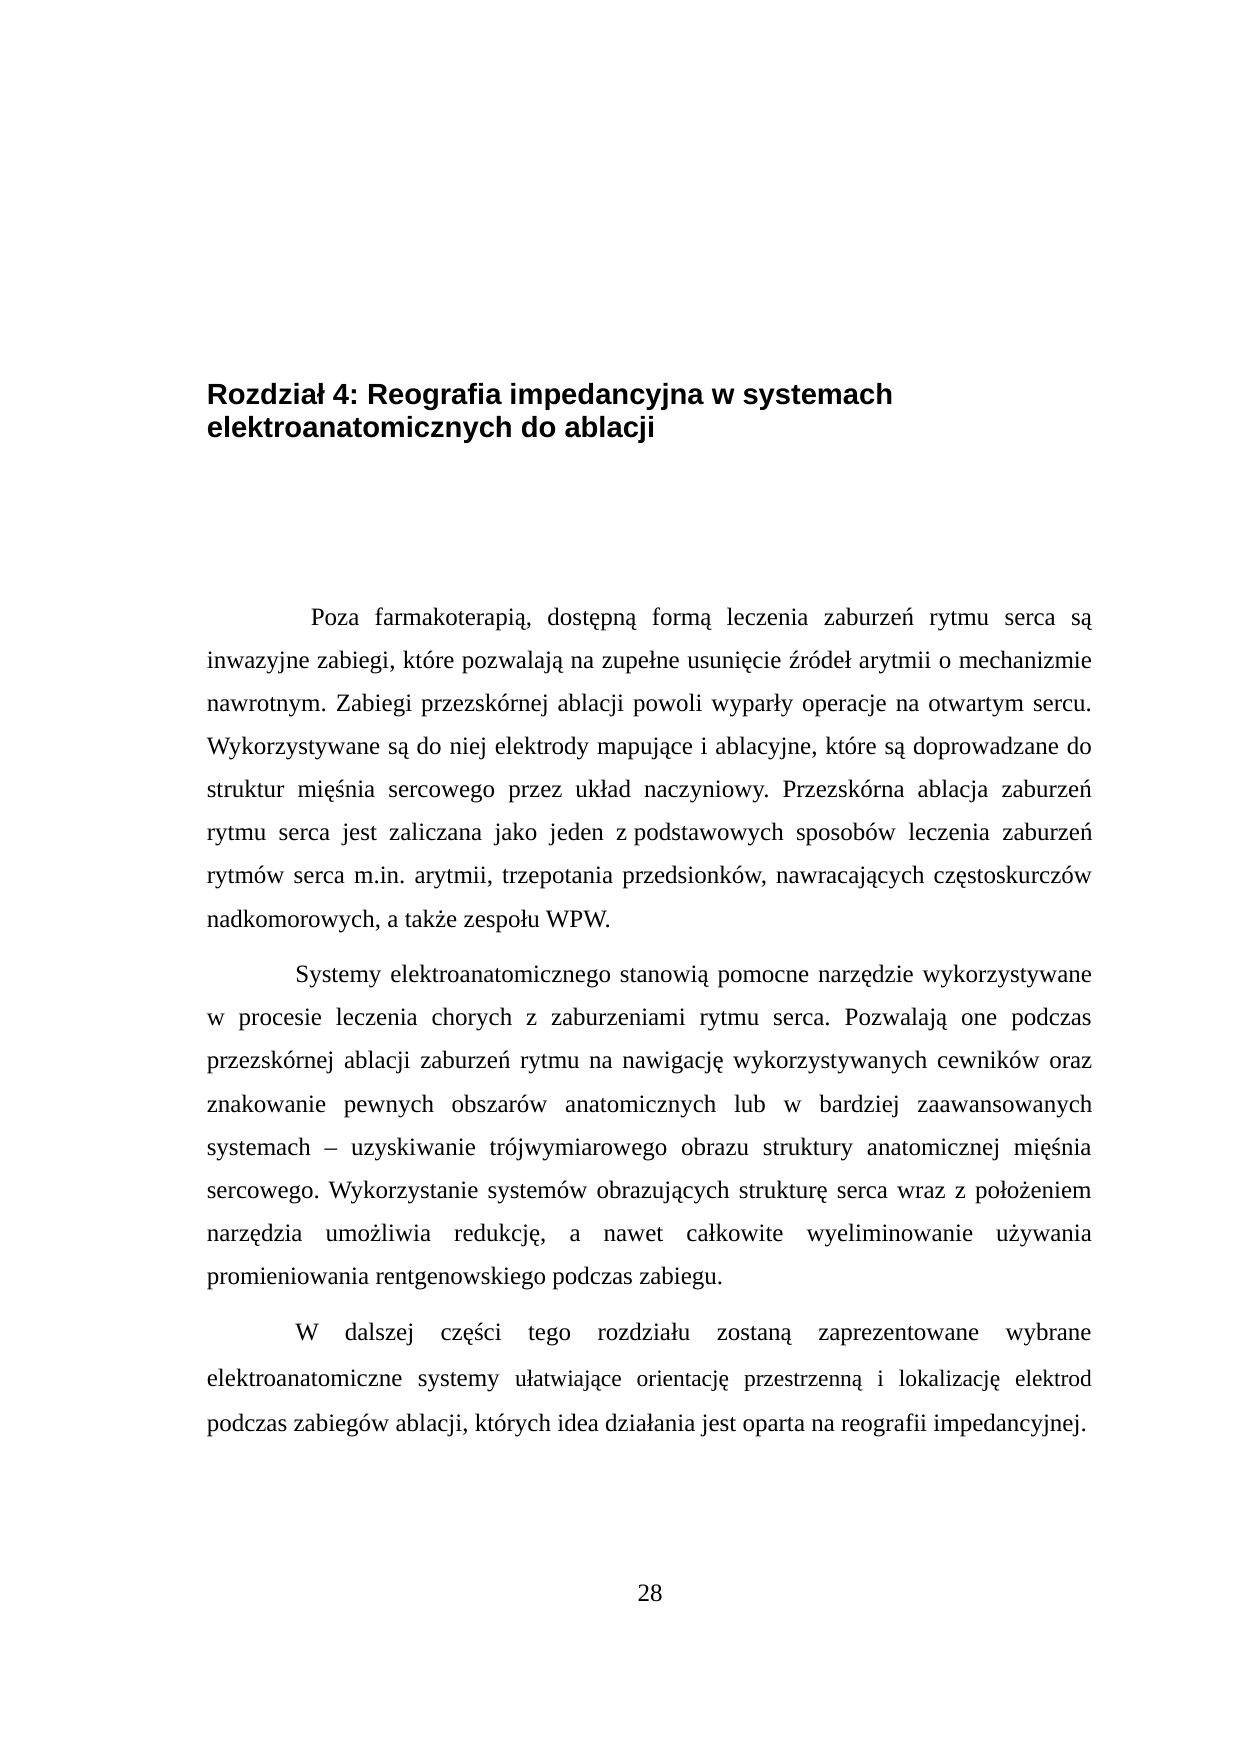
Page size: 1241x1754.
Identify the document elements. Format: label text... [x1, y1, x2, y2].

text W dalszej części tego rozdziału zostaną zaprezentowane wybrane elektroanatomiczne systemy ułatwiające orientację przestrzenną i lokalizację elektrod podczas zabiegów ablacji, których idea działania jest oparta na reografii impedancyjnej. [207, 1317, 1093, 1437]
text Poza farmakoterapią, dostępną formą leczenia zaburzeń rytmu serca są inwazyjne zabiegi, które pozwalają na zupełne usunięcie źródeł arytmii o mechanizmie nawrotnym. Zabiegi przezskórnej ablacji powoli wyparły operacje na otwartym sercu. Wykorzystywane są do niej elektrody mapujące i ablacyjne, które są doprowadzane do struktur mięśnia sercowego przez układ naczyniowy. Przezskórna ablacja zaburzeń rytmu serca jest zaliczana jako jeden z podstawowych sposobów leczenia zaburzeń rytmów serca m.in. arytmii, trzepotania przedsionków, nawracających częstoskurczów nadkomorowych, a także zespołu WPW. [207, 602, 1093, 932]
text Systemy elektroanatomicznego stanowią pomocne narzędzie wykorzystywane w procesie leczenia chorych z zaburzeniami rytmu serca. Pozwalają one podczas przezskórnej ablacji zaburzeń rytmu na nawigację wykorzystywanych cewników oraz znakowanie pewnych obszarów anatomicznych lub w bardziej zaawansowanych systemach – uzyskiwanie trójwymiarowego obrazu struktury anatomicznej mięśnia sercowego. Wykorzystanie systemów obrazujących strukturę serca wraz z położeniem narzędzia umożliwia redukcję, a nawet całkowite wyeliminowanie używania promieniowania rentgenowskiego podczas zabiegu. [207, 959, 1093, 1290]
subtitle Rozdział 4: Reografia impedancyjna w systemach elektroanatomicznych do ablacji [207, 377, 1093, 444]
